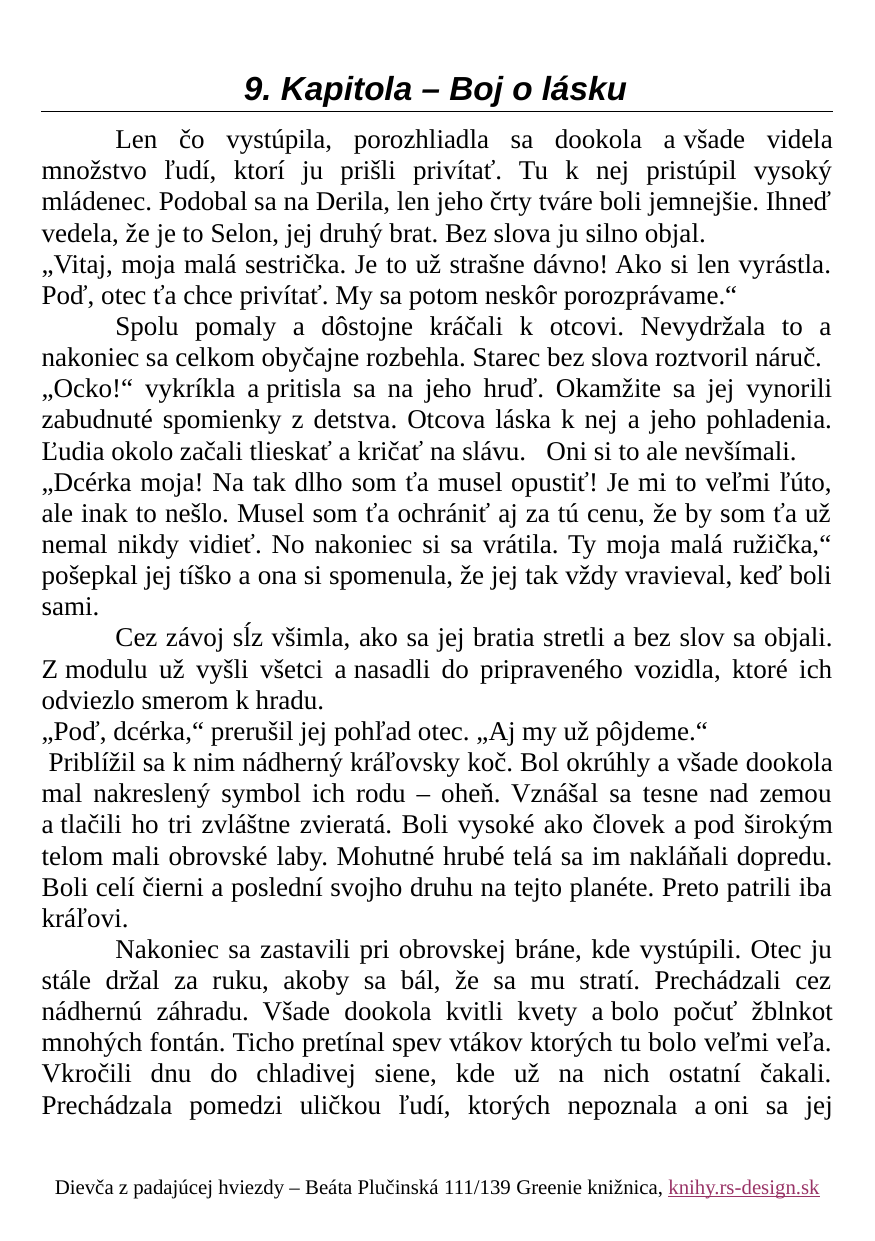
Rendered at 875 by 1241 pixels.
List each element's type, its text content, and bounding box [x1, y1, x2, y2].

text „Poď, dcérka,“ prerušil jej pohľad otec. „Aj my už pôjdeme.“ [41, 715, 833, 746]
text Nakoniec sa zastavili pri obrovskej bráne, kde vystúpili. Otec ju stále držal za ruku, akoby sa bál, že sa mu stratí. Prechádzali cez nádhernú záhradu. Všade dookola kvitli kvety a bolo počuť žblnkot mnohých fontán. Ticho pretínal spev vtákov ktorých tu bolo veľmi veľa. Vkročili dnu do chladivej siene, kde už na nich ostatní čakali. Prechádzala pomedzi uličkou ľudí, ktorých nepoznala a oni sa jej [41, 933, 833, 1120]
text Priblížil sa k nim nádherný kráľovsky koč. Bol okrúhly a všade dookola mal nakreslený symbol ich rodu – oheň. Vznášal sa tesne nad zemou a tlačili ho tri zvláštne zvieratá. Boli vysoké ako človek a pod širokým telom mali obrovské laby. Mohutné hrubé telá sa im nakláňali dopredu. Boli celí čierni a poslední svojho druhu na tejto planéte. Preto patrili iba kráľovi. [41, 746, 833, 933]
text „Vitaj, moja malá sestrička. Je to už strašne dávno! Ako si len vyrástla. Poď, otec ťa chce privítať. My sa potom neskôr porozprávame.“ [41, 248, 833, 310]
text Cez závoj sĺz všimla, ako sa jej bratia stretli a bez slov sa objali. Z modulu už vyšli všetci a nasadli do pripraveného vozidla, ktoré ich odviezlo smerom k hradu. [41, 622, 833, 715]
text „Dcérka moja! Na tak dlho som ťa musel opustiť! Je mi to veľmi ľúto, ale inak to nešlo. Musel som ťa ochrániť aj za tú cenu, že by som ťa už nemal nikdy vidieť. No nakoniec si sa vrátila. Ty moja malá ružička,“ pošepkal jej tíško a ona si spomenula, že jej tak vždy vravieval, keď boli sami. [41, 466, 833, 622]
text Len čo vystúpila, porozhliadla sa dookola a všade videla množstvo ľudí, ktorí ju prišli privítať. Tu k nej pristúpil vysoký mládenec. Podobal sa na Derila, len jeho črty tváre boli jemnejšie. Ihneď vedela, že je to Selon, jej druhý brat. Bez slova ju silno objal. [41, 123, 833, 248]
text „Ocko!“ vykríkla a pritisla sa na jeho hruď. Okamžite sa jej vynorili zabudnuté spomienky z detstva. Otcova láska k nej a jeho pohladenia. Ľudia okolo začali tlieskať a kričať na slávu. Oni si to ale nevšímali. [41, 372, 833, 466]
subtitle 9. Kapitola – Boj o lásku [41, 66, 833, 111]
text Spolu pomaly a dôstojne kráčali k otcovi. Nevydržala to a nakoniec sa celkom obyčajne rozbehla. Starec bez slova roztvoril náruč. [41, 310, 833, 372]
